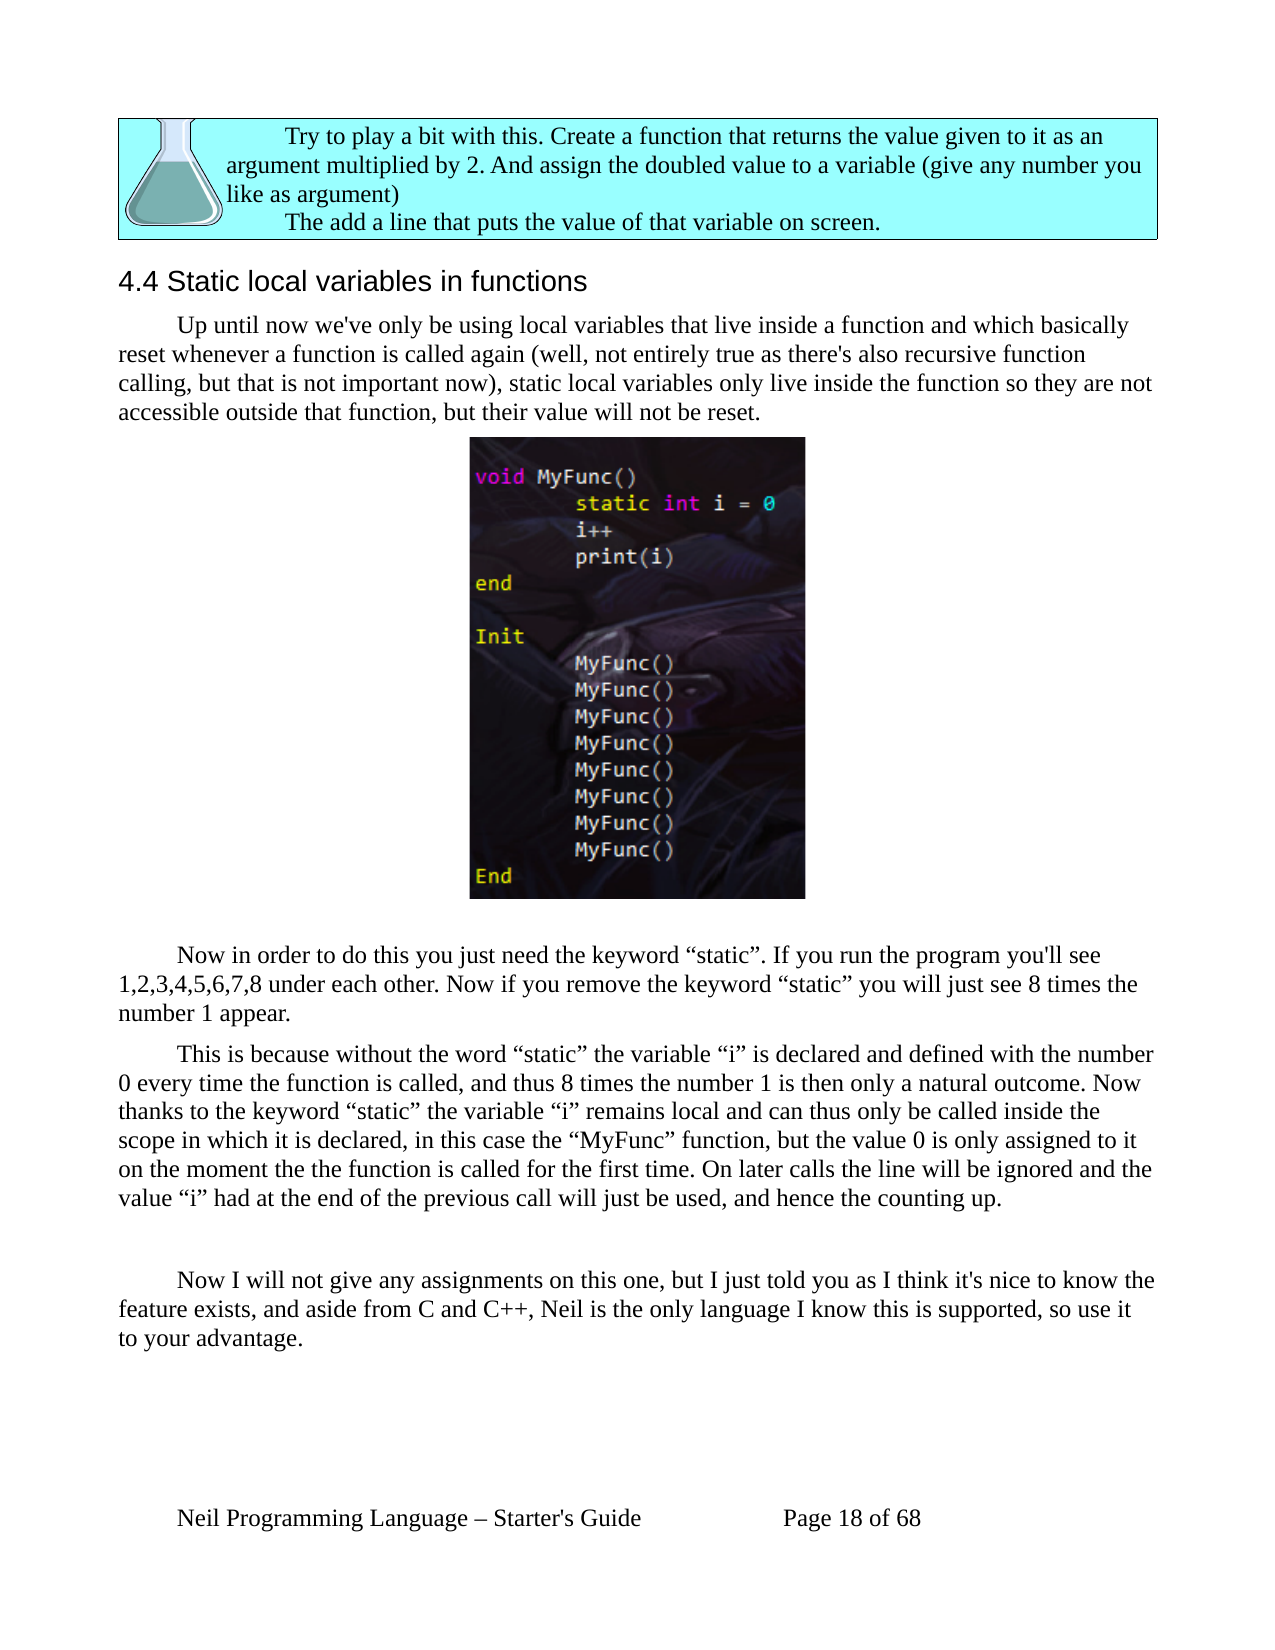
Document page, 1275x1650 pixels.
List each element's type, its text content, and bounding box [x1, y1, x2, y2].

text The add a line that puts the value of that variable on screen. [119, 204, 1157, 239]
picture [469, 437, 806, 899]
text Try to play a bit with this. Create a function that returns the value given to it as an argument multiplied by 2. And assign the doubled value to a variable (give any number you like as argument) [223, 119, 1157, 204]
text Now I will not give any assignments on this one, but I just told you as I think it's nice to know the feature exists, and aside from C and C++, Neil is the only language I know this is supported, so use it to your advantage. [118, 1265, 1157, 1351]
text Now in order to do this you just need the keyword “static”. If you run the program you'll see 1,2,3,4,5,6,7,8 under each other. Now if you remove the keyword “static” you will just see 8 times the number 1 appear. [118, 940, 1157, 1026]
text This is because without the word “static” the variable “i” is declared and defined with the number 0 every time the function is called, and thus 8 times the number 1 is then only a natural outcome. Now thanks to the keyword “static” the variable “i” remains local and can thus only be called inside the scope in which it is declared, in this case the “MyFunc” function, but the value 0 is only assigned to it on the moment the the function is called for the first time. On later calls the line will be ignored and the value “i” had at the end of the previous call will just be used, and hence the counting up. [118, 1039, 1157, 1211]
picture [125, 118, 223, 226]
subtitle 4.4 Static local variables in functions [118, 264, 1157, 298]
text Up until now we've only be using local variables that live inside a function and which basically reset whenever a function is called again (well, not entirely true as there's also recursive function calling, but that is not important now), static local variables only live inside the function so they are not accessible outside that function, but their value will not be reset. [118, 310, 1157, 425]
